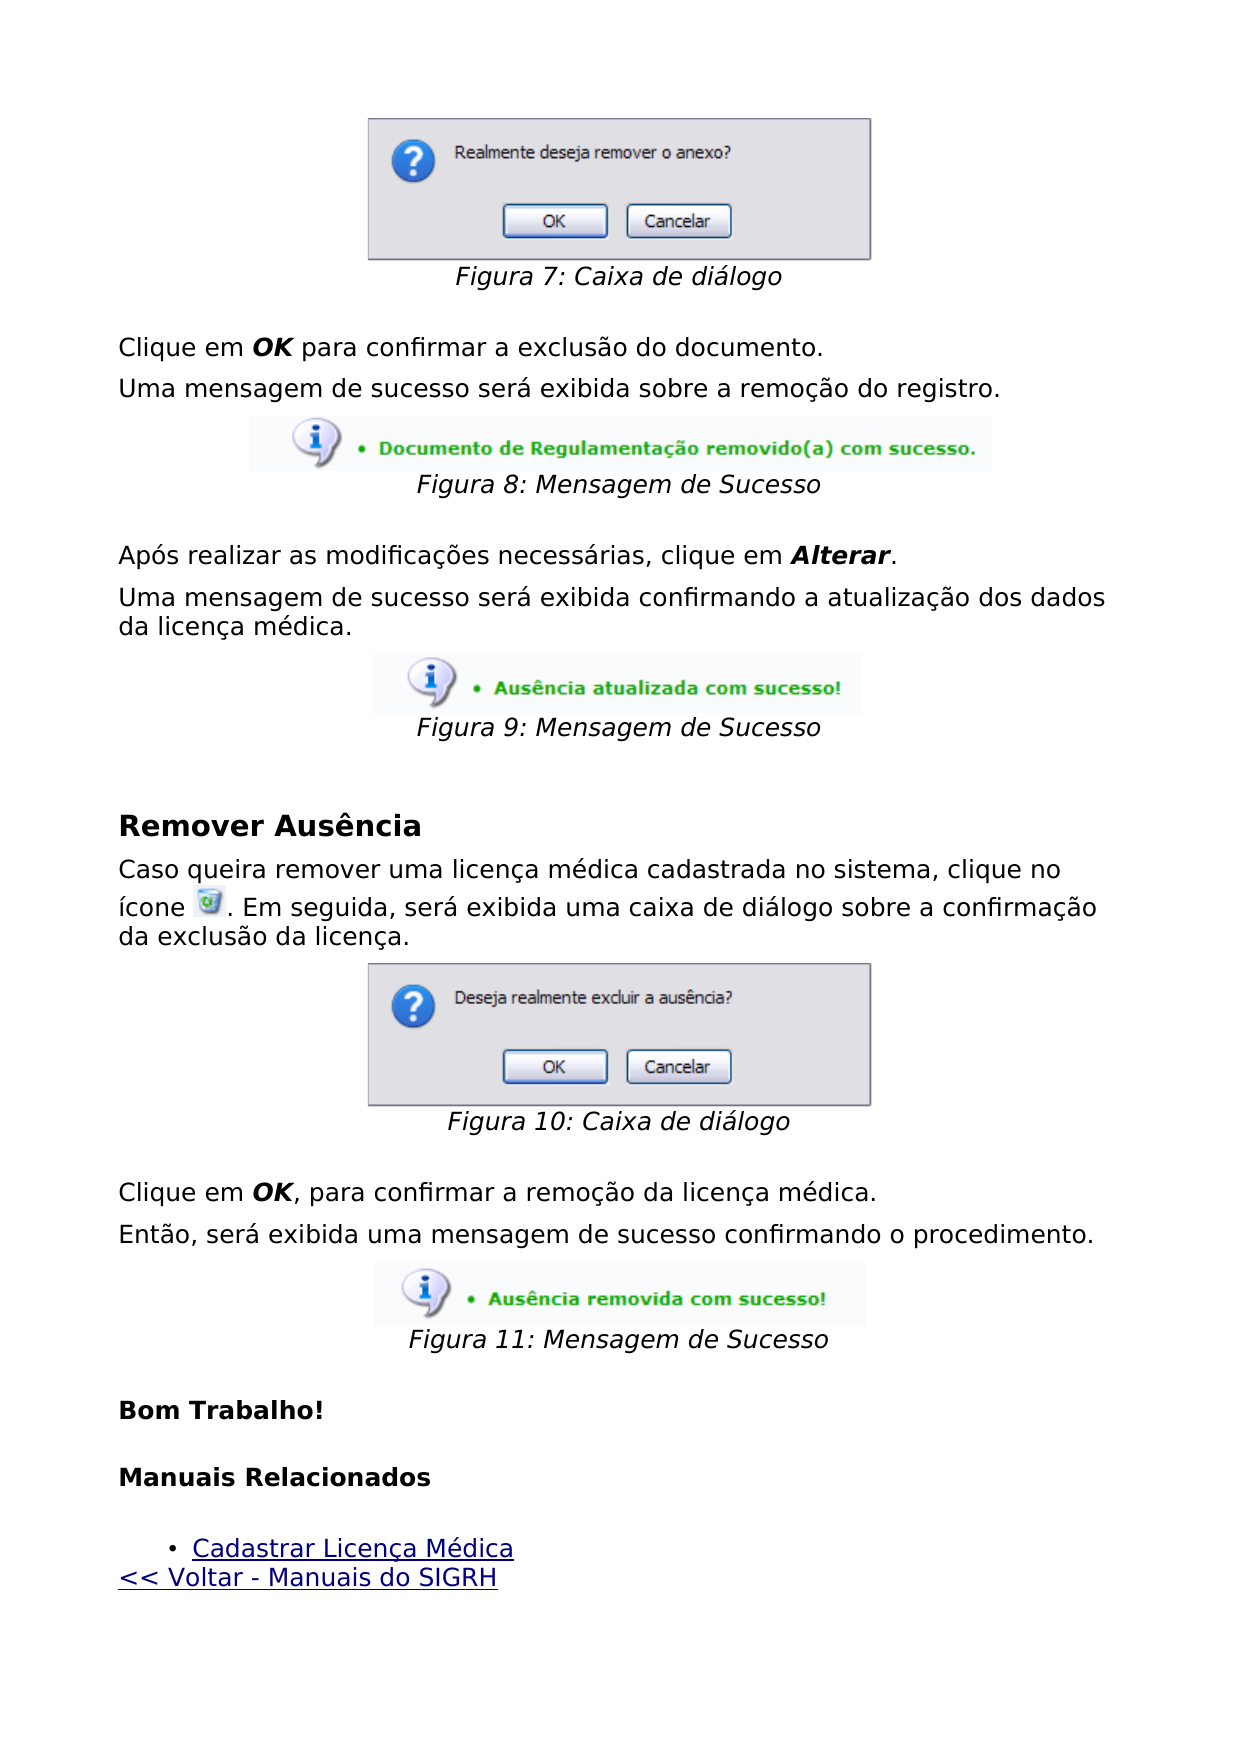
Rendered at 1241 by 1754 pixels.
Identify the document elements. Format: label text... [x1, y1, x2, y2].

subtitle Remover Ausência [118, 809, 1122, 843]
text Figura 8: Mensagem de Sucesso [249, 471, 991, 500]
list Cadastrar Licença Médica [177, 1534, 1122, 1563]
picture [367, 963, 873, 1108]
picture [249, 416, 992, 471]
text Figura 9: Mensagem de Sucesso [372, 714, 868, 743]
picture [372, 654, 868, 714]
text Figura 11: Mensagem de Sucesso [374, 1326, 866, 1355]
text Figura 10: Caixa de diálogo [368, 1108, 872, 1137]
picture [193, 885, 227, 917]
subtitle Manuais Relacionados [118, 1463, 1122, 1492]
picture [367, 118, 873, 262]
text Clique em OK, para confirmar a remoção da licença médica. [118, 1178, 1122, 1207]
picture [374, 1261, 867, 1326]
text Clique em OK para confirmar a exclusão do documento. [118, 333, 1122, 362]
text << Voltar - Manuais do SIGRH [118, 1563, 1122, 1593]
text Uma mensagem de sucesso será exibida confirmando a atualização dos dados da licença médica. [118, 583, 1122, 642]
text Caso queira remover uma licença médica cadastrada no sistema, clique no ícone . Em seguida, será exibida uma caixa de diálogo sobre a confirmação da exclusão da licença. [118, 856, 1122, 951]
text Bom Trabalho! [118, 1397, 1122, 1426]
text Uma mensagem de sucesso será exibida sobre a remoção do registro. [118, 374, 1122, 403]
text Então, será exibida uma mensagem de sucesso confirmando o procedimento. [118, 1220, 1122, 1249]
text Figura 7: Caixa de diálogo [368, 262, 872, 291]
text Após realizar as modificações necessárias, clique em Alterar. [118, 542, 1122, 571]
